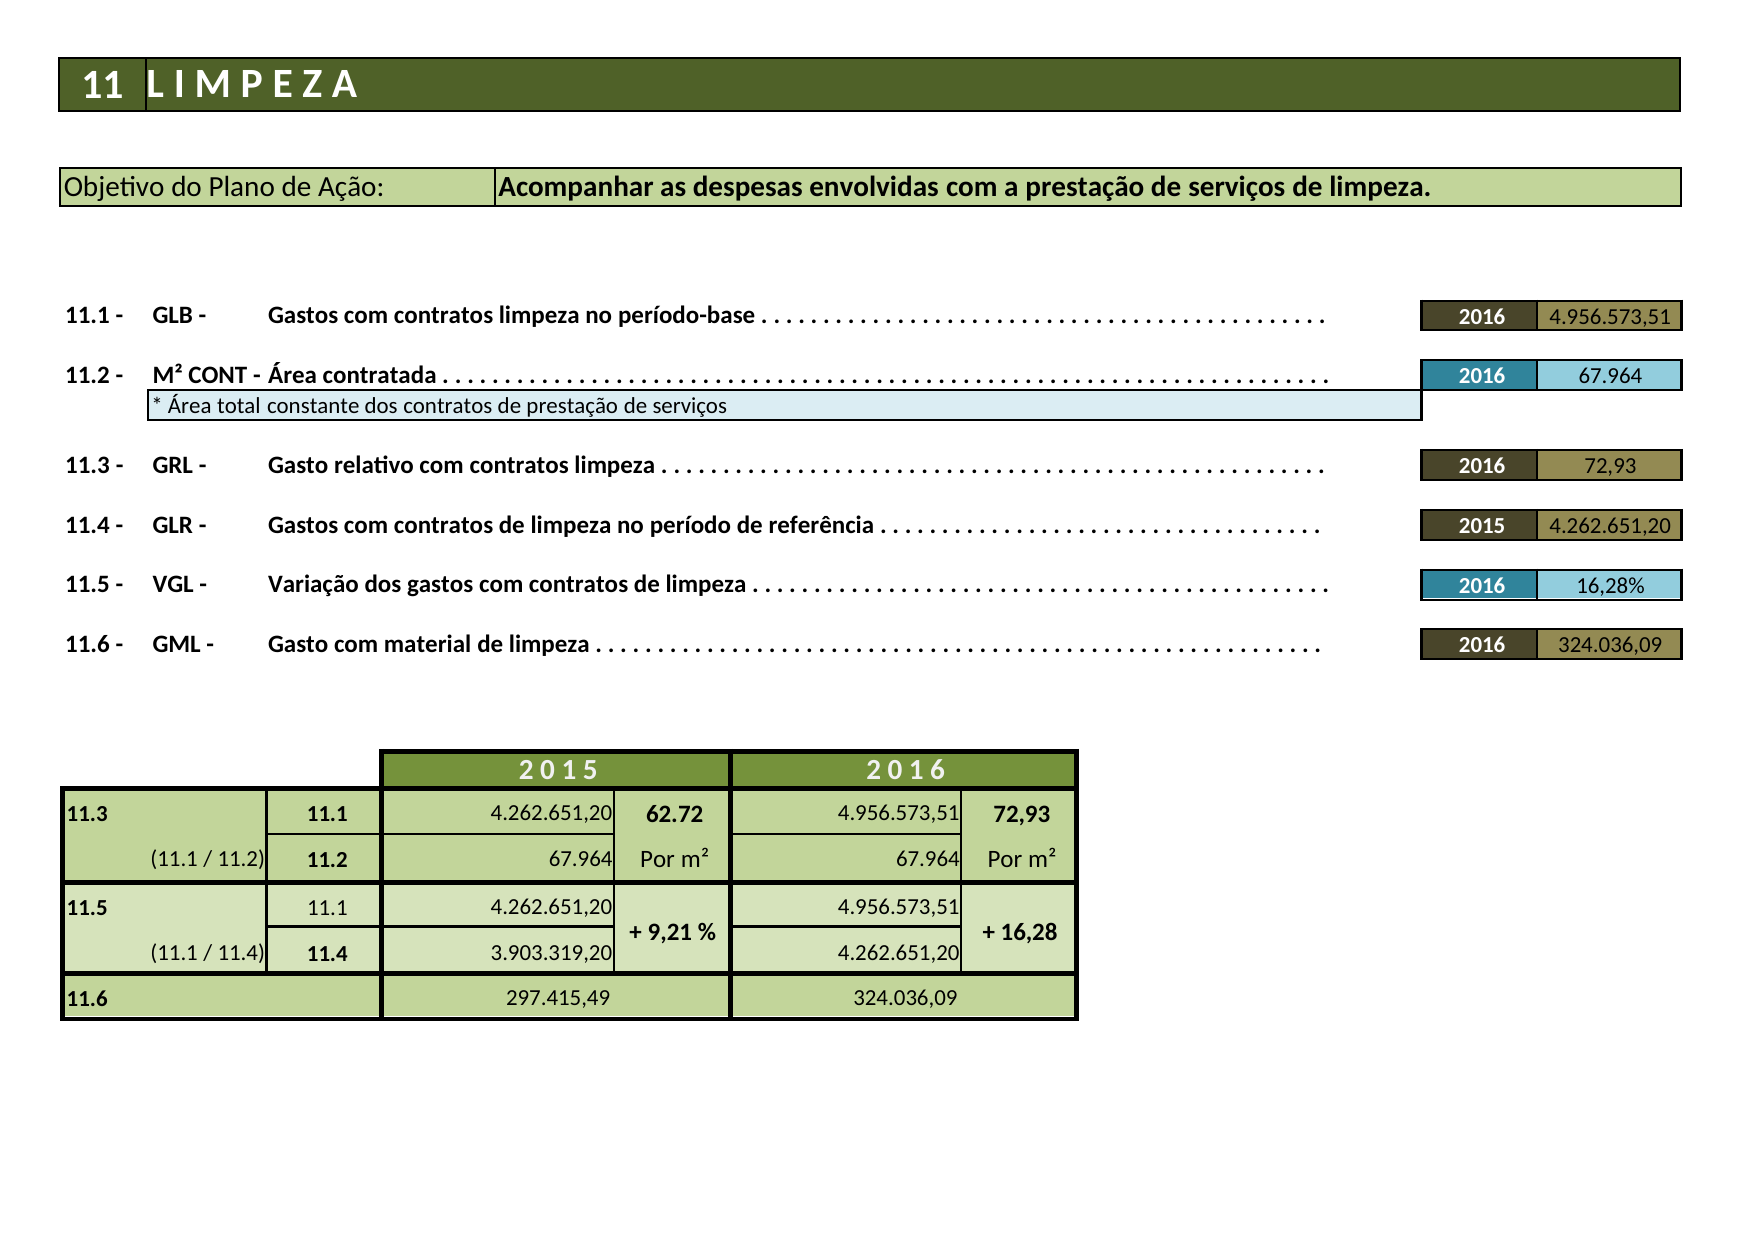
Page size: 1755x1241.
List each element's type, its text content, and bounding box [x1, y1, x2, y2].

table_cell [1423, 391, 1537, 419]
table_cell + 16,28 [962, 885, 1074, 971]
table_cell + 9,21 % [615, 885, 728, 971]
table_cell 4.956.573,51 [733, 791, 960, 833]
table_cell VGL - [148, 569, 264, 598]
table_cell [1421, 481, 1537, 509]
table_cell 67.964 [733, 835, 960, 880]
table_cell 4.262.651,20 [1538, 511, 1680, 539]
table_cell [264, 539, 1421, 568]
table_cell 11.4 [268, 928, 379, 971]
table_cell [148, 329, 264, 359]
table_cell 2015 [1423, 511, 1536, 539]
table_cell 3.903.319,20 [384, 928, 613, 971]
table_cell (11.1 / 11.4) [65, 925, 265, 971]
table_cell 67.964 [384, 835, 613, 880]
table_cell 11.5 - [60, 569, 148, 598]
table_cell [1537, 481, 1681, 509]
table_cell [60, 389, 147, 419]
table_cell [1421, 541, 1537, 568]
table_cell 16,28% [1538, 571, 1680, 598]
table_cell 67.964 [1538, 361, 1680, 389]
table_cell [60, 599, 148, 628]
table_cell 11.2 - [60, 359, 148, 389]
table_cell 72,93 [962, 791, 1074, 833]
table_cell GLR - [148, 509, 264, 539]
table_cell 11.6 - [60, 628, 148, 658]
table_cell (11.1 / 11.2) [65, 833, 265, 880]
table_header GLB - [148, 300, 264, 329]
table_cell Área contratada . . . . . . . . . . . . . . . . . . . . . . . . . . . . . . . . . . . . . . . . . . . . . . . . . . . . . . . . . . . . . . . . . . . . . . . . [264, 359, 1420, 389]
table_cell [1537, 391, 1681, 419]
table_header [63, 749, 379, 786]
table_cell 4.956.573,51 [733, 885, 960, 925]
table_cell [60, 419, 148, 449]
table_header 2 0 1 5 [384, 754, 728, 786]
table_cell [1537, 541, 1681, 568]
table_cell [1537, 419, 1681, 449]
table_cell 4.262.651,20 [384, 791, 613, 833]
table_cell 62.72 [615, 791, 728, 833]
table_cell 11.3 - [60, 449, 148, 479]
table_cell 297.415,49 [384, 976, 728, 1016]
table_cell 11.3 [65, 791, 265, 833]
table_cell [1537, 331, 1681, 359]
table_cell [264, 599, 1421, 628]
table_cell 2016 [1423, 571, 1536, 598]
table_cell 72,93 [1538, 451, 1680, 479]
table_cell Por m² [615, 833, 728, 880]
table_cell [264, 479, 1421, 509]
table_cell constante dos contratos de prestação de serviços [264, 391, 1420, 419]
table_cell 11.5 [65, 885, 265, 925]
table_header 11.1 - [60, 300, 148, 329]
table_cell * Área total [149, 391, 264, 419]
table_header 2016 [1423, 302, 1536, 329]
table_cell [264, 329, 1421, 359]
table_cell 4.262.651,20 [384, 885, 613, 925]
table_cell [148, 479, 264, 509]
table_cell Gasto com material de limpeza . . . . . . . . . . . . . . . . . . . . . . . . . . . . . . . . . . . . . . . . . . . . . . . . . . . . . . . . . . . [264, 628, 1420, 658]
table_cell [148, 539, 264, 568]
table_cell [148, 421, 264, 449]
table_cell [1421, 331, 1537, 359]
table_cell Por m² [962, 833, 1074, 880]
table_cell [148, 599, 264, 628]
table_cell 11.6 [65, 976, 379, 1016]
table_cell GML - [148, 628, 264, 658]
table_cell [60, 329, 148, 359]
table_cell 11.1 [268, 885, 379, 925]
table_cell 4.262.651,20 [733, 928, 960, 971]
table_header 4.956.573,51 [1538, 302, 1680, 329]
table_cell 11.2 [268, 835, 379, 880]
table_cell [1421, 419, 1537, 449]
table_cell [60, 479, 148, 509]
table_cell M² CONT - [148, 359, 264, 389]
table_cell [1421, 601, 1537, 628]
table_header Gastos com contratos limpeza no período-base . . . . . . . . . . . . . . . . . . . . . . . . . . . . . . . . . . . . . . . . . . . . . . [264, 300, 1420, 329]
table_cell 324.036,09 [1538, 630, 1680, 658]
table_cell [60, 539, 148, 568]
table_cell 11.4 - [60, 509, 148, 539]
table_header 2 0 1 6 [733, 754, 1074, 786]
table_cell 2016 [1423, 630, 1536, 658]
table_cell Variação dos gastos com contratos de limpeza . . . . . . . . . . . . . . . . . . . . . . . . . . . . . . . . . . . . . . . . . . . . . . . [264, 569, 1420, 598]
table_cell 2016 [1423, 361, 1536, 389]
table_cell 2016 [1423, 451, 1536, 479]
table_cell GRL - [148, 449, 264, 479]
table_cell [1537, 601, 1681, 628]
table_cell Gasto relativo com contratos limpeza . . . . . . . . . . . . . . . . . . . . . . . . . . . . . . . . . . . . . . . . . . . . . . . . . . . . . . [264, 449, 1420, 479]
table_cell 324.036,09 [733, 976, 1074, 1016]
table_cell Gastos com contratos de limpeza no período de referência . . . . . . . . . . . . . . . . . . . . . . . . . . . . . . . . . . . . [264, 509, 1420, 539]
table_cell 11.1 [268, 791, 379, 833]
table_cell [264, 421, 1421, 449]
